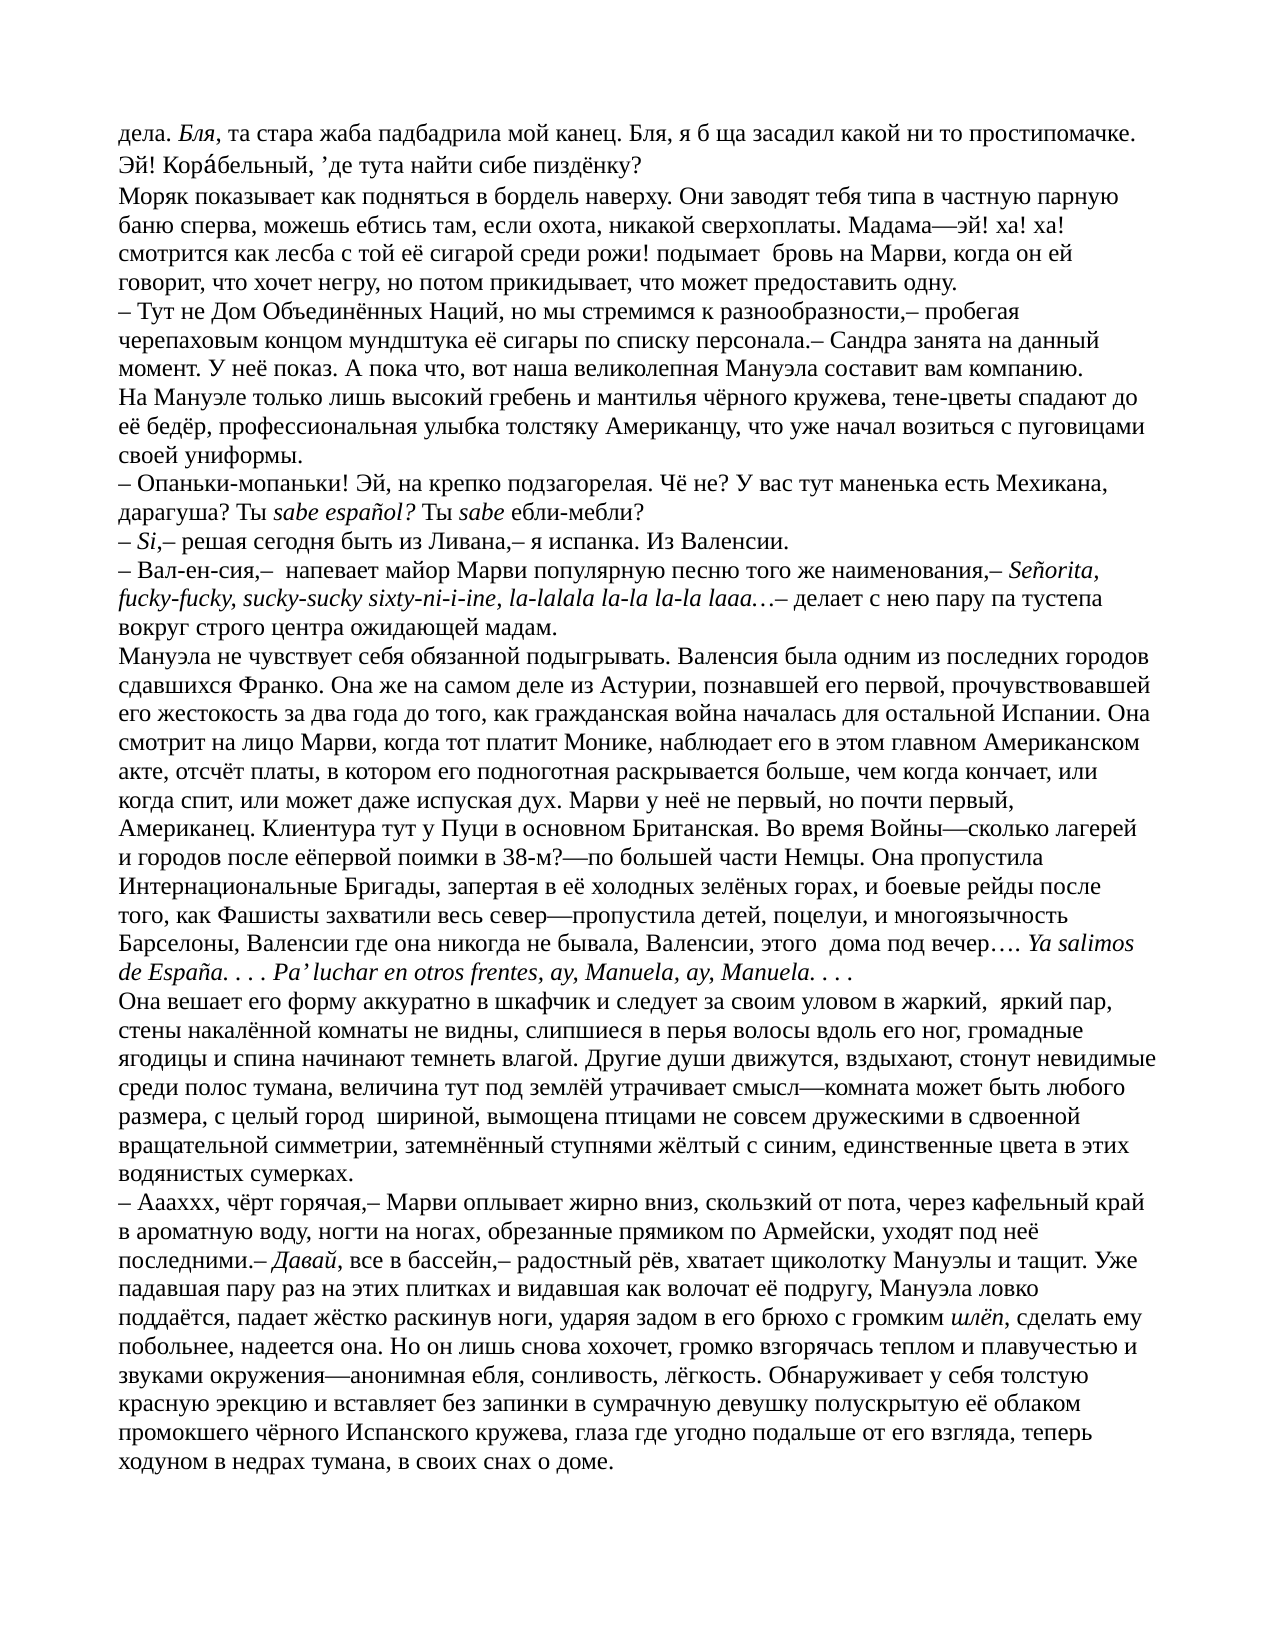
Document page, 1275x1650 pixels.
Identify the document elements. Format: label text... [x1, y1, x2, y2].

text Моряк показывает как подняться в бордель наверху. Они заводят тебя типа в частную парную баню сперва, можешь ебтись там, если охота, никакой сверхоплаты. Мадама—эй! ха! ха! смотрится как лесба с той её сигарой среди рожи! подымает бровь на Марви, когда он ей говорит, что хочет негру, но потом прикидывает, что может предоставить одну. [118, 181, 1157, 296]
text На Мануэле только лишь высокий гребень и мантилья чёрного кружева, тене-цветы спадают до её бедёр, профессиональная улыбка толстяку Американцу, что уже начал возиться с пуговицами своей униформы. [118, 382, 1157, 468]
text Мануэла не чувствует себя обязанной подыгрывать. Валенсия была одним из последних городов сдавшихся Франко. Она же на самом деле из Астурии, познавшей его первой, прочувствовавшей его жестокость за два года до того, как гражданская война началась для остальной Испании. Она смотрит на лицо Марви, когда тот платит Монике, наблюдает его в этом главном Американском акте, отсчёт платы, в котором его подноготная раскрывается больше, чем когда кончает, или когда спит, или может даже испуская дух. Марви у неё не первый, но почти первый, Американец. Клиентура тут у Пуци в основном Британская. Во время Войны—сколько лагерей и городов после еёпервой поимки в 38-м?—по большей части Немцы. Она пропустила Интернациональные Бригады, запертая в её холодных зелёных горах, и боевые рейды после того, как Фашисты захватили весь север—пропустила детей, поцелуи, и многоязычность Барселоны, Валенсии где она никогда не бывала, Валенсии, этого дома под вечер…. Ya salimos de España. . . . Pa’ luchar en otros frentes, ay, Manuela, ay, Manuela. . . . [118, 641, 1157, 986]
text Она вешает его форму аккуратно в шкафчик и следует за своим уловом в жаркий, яркий пар, стены накалённой комнаты не видны, слипшиеся в перья волосы вдоль его ног, громадные ягодицы и спина начинают темнеть влагой. Другие души движутся, вздыхают, стонут невидимые среди полос тумана, величина тут под землёй утрачивает смысл—комната может быть любого размера, с целый город шириной, вымощена птицами не совсем дружескими в сдвоенной вращательной симметрии, затемнённый ступнями жёлтый с синим, единственные цвета в этих водянистых сумерках. [118, 986, 1157, 1187]
text – Тут не Дом Объединённых Наций, но мы стремимся к разнообразности,– пробегая черепаховым концом мундштука её сигары по списку персонала.– Сандра занята на данный момент. У неё показ. А пока что, вот наша великолепная Мануэла составит вам компанию. [118, 296, 1157, 382]
text дела. Бля, та стара жаба падбадрила мой канец. Бля, я б ща засадил какой ни то простипомачке. Эй! Кора́бельный, ’де тута найти сибе пиздёнку? [118, 118, 1157, 181]
text – Si,– решая сегодня быть из Ливана,– я испанка. Из Валенсии. [118, 526, 1157, 555]
text – Опаньки-мопаньки! Эй, на крепко подзагорелая. Чё не? У вас тут маненька есть Мехикана, дарагуша? Ты sabe español? Ты sabe ебли-мебли? [118, 468, 1157, 526]
text – Вал-ен-сия,– напевает майор Марви популярную песню того же наименования,– Señorita, fucky-fucky, sucky-sucky sixty-ni-i-ine, la-lalala la-la la-la laaa…– делает с нею пару па тустепа вокруг строго центра ожидающей мадам. [118, 555, 1157, 641]
text – Аааххх, чёрт горячая,– Марви оплывает жирно вниз, скользкий от пота, через кафельный край в ароматную воду, ногти на ногах, обрезанные прямиком по Армейски, уходят под неё последними.– Давай, все в бассейн,– радостный рёв, хватает щиколотку Мануэлы и тащит. Уже падавшая пару раз на этих плитках и видавшая как волочат её подругу, Мануэла ловко поддаётся, падает жёстко раскинув ноги, ударяя задом в его брюхо с громким шлёп, сделать ему побольнее, надеется она. Но он лишь снова хохочет, громко взгорячась теплом и плавучестью и звуками окружения—анонимная ебля, сонливость, лёгкость. Обнаруживает у себя толстую красную эрекцию и вставляет без запинки в сумрачную девушку полускрытую её облаком промокшего чёрного Испанского кружева, глаза где угодно подальше от его взгляда, теперь ходуном в недрах тумана, в своих снах о доме. [118, 1187, 1157, 1475]
